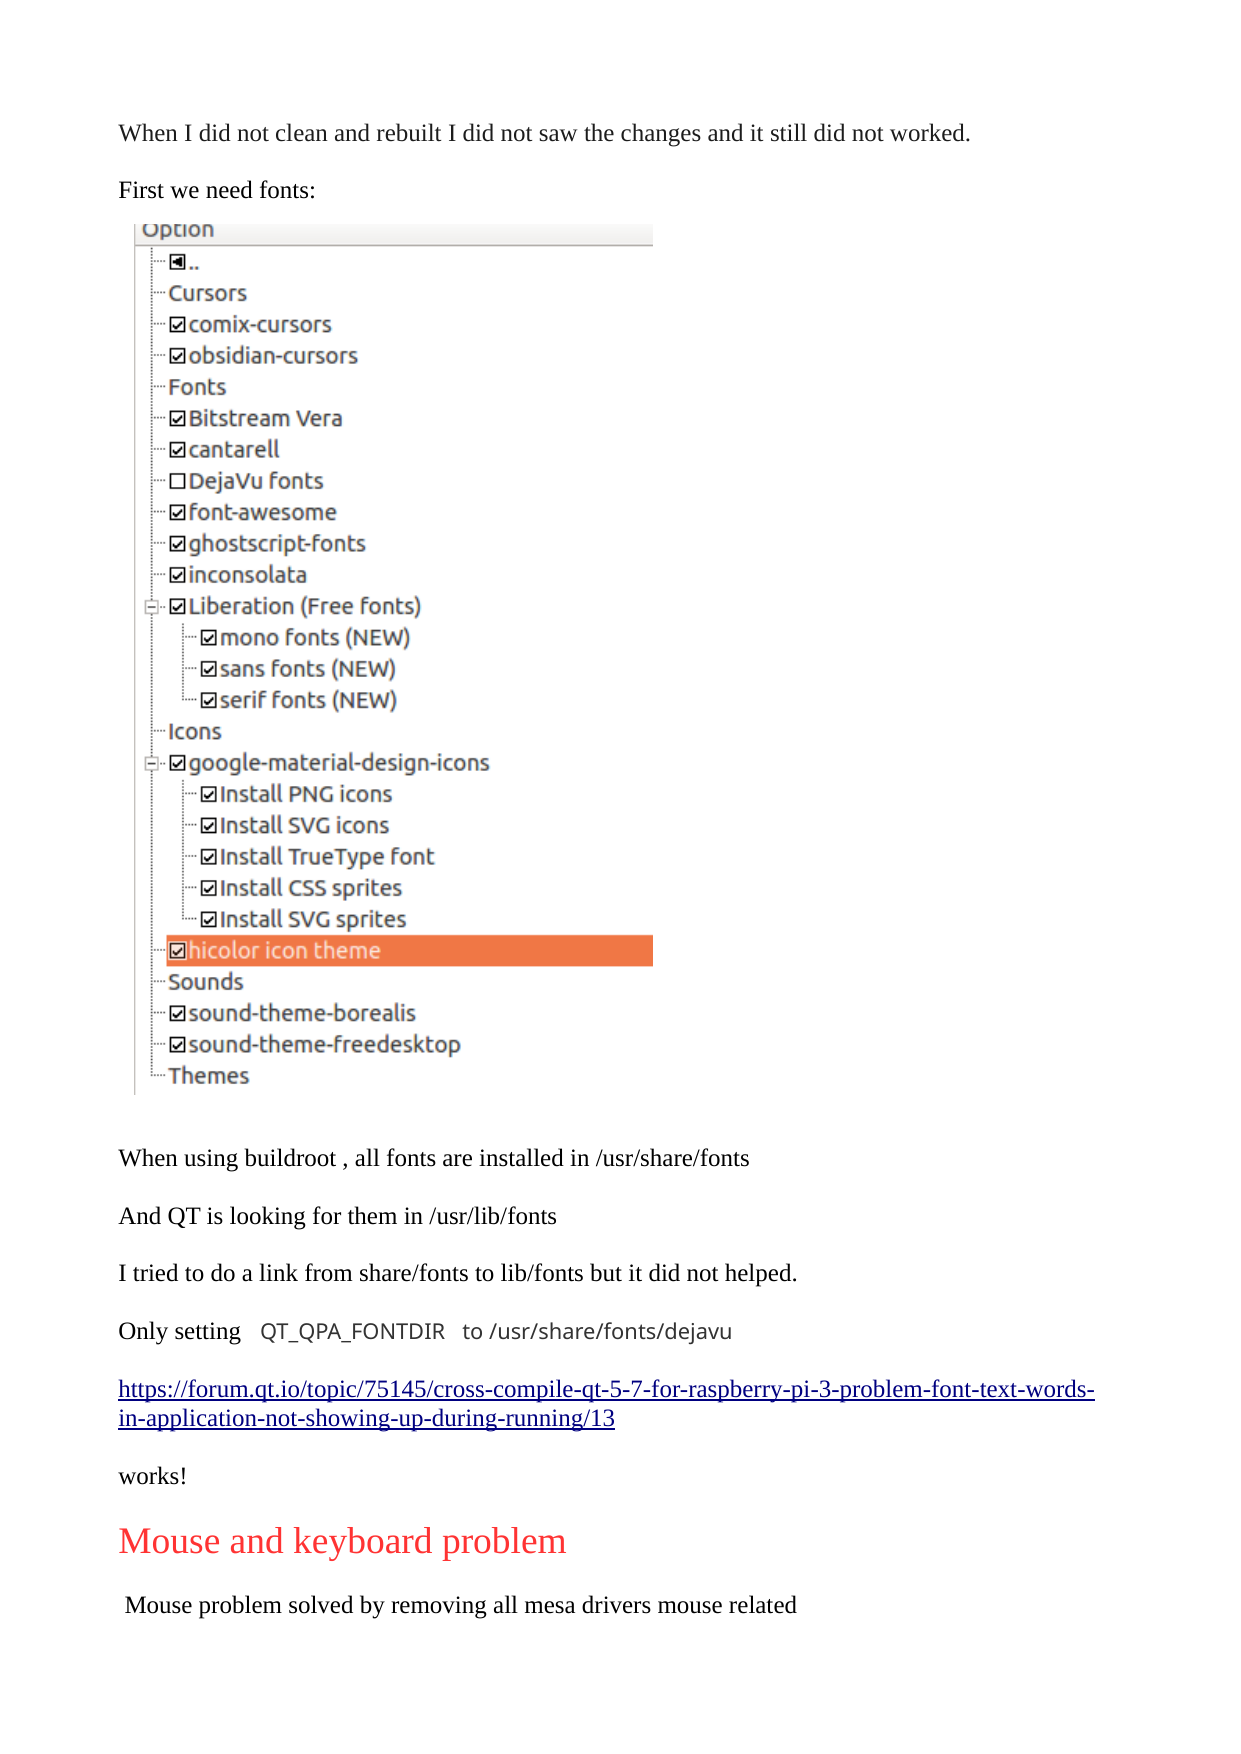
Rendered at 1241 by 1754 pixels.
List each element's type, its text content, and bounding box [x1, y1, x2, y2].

text Only setting QT_QPA_FONTDIR to /usr/share/fonts/dejavu [118, 1316, 1122, 1346]
text works! [118, 1461, 1122, 1489]
text https://forum.qt.io/topic/75145/cross-compile-qt-5-7-for-raspberry-pi-3-problem-font-text-words-in-application-not-showing-up-during-running/13 [118, 1374, 1122, 1432]
text I tried to do a link from share/fonts to lib/fonts but it did not helped. [118, 1258, 1122, 1287]
text When using buildroot , all fonts are installed in /usr/share/fonts [118, 1143, 1122, 1172]
picture [134, 224, 653, 1095]
text Mouse problem solved by removing all mesa drivers mouse related [118, 1590, 1122, 1619]
text First we need fonts: [118, 176, 1122, 204]
text Mouse and keyboard problem [118, 1518, 1122, 1561]
text When I did not clean and rebuilt I did not saw the changes and it still did not worked. [118, 118, 1122, 147]
text And QT is looking for them in /usr/lib/fonts [118, 1201, 1122, 1230]
